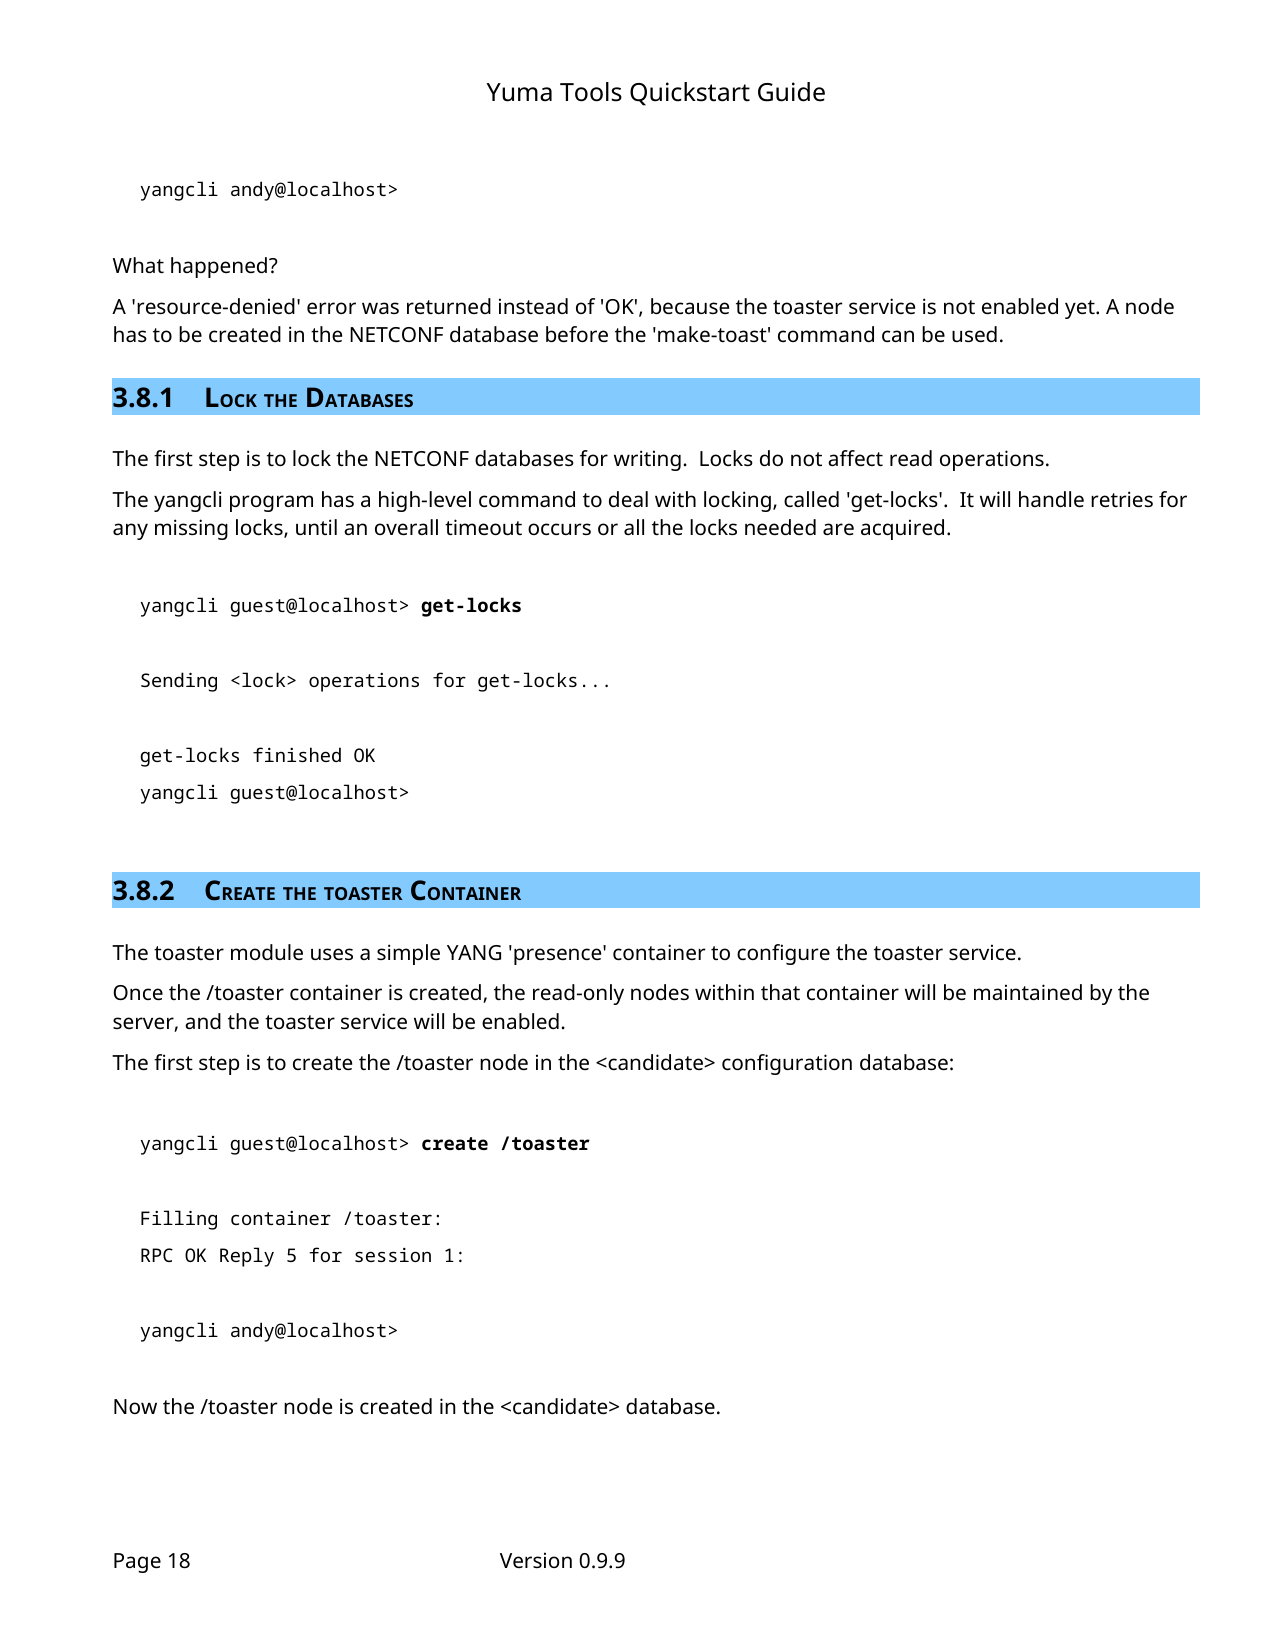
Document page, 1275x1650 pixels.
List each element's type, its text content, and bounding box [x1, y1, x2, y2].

text yangcli andy@localhost> [139, 176, 1200, 202]
text yangcli guest@localhost> create /toaster [139, 1130, 1200, 1155]
text The first step is to create the /toaster node in the <candidate> configuration database: [112, 1048, 1200, 1076]
text The yangcli program has a high-level command to deal with locking, called 'get-locks'. It will handle retries for any missing locks, until an overall timeout occurs or all the locks needed are acquired. [112, 485, 1200, 542]
text Once the /toaster container is created, the read-only nodes within that container will be maintained by the server, and the toaster service will be enabled. [112, 978, 1200, 1035]
text Sending <lock> operations for get-locks... [139, 667, 1200, 692]
text yangcli andy@localhost> [139, 1317, 1200, 1343]
text The toaster module uses a simple YANG 'presence' container to configure the toaster service. [112, 938, 1200, 966]
text yangcli guest@localhost> [139, 779, 1200, 805]
text The first step is to lock the NETCONF databases for writing. Locks do not affect read operations. [112, 444, 1200, 472]
text What happened? [112, 251, 1200, 279]
text Now the /toaster node is created in the <candidate> database. [112, 1392, 1200, 1421]
text A 'resource-denied' error was returned instead of 'OK', because the toaster service is not enabled yet. A node has to be created in the NETCONF database before the 'make-toast' command can be used. [112, 292, 1200, 349]
text Filling container /toaster: [139, 1205, 1200, 1230]
text RPC OK Reply 5 for session 1: [139, 1242, 1200, 1268]
text yangcli guest@localhost> get-locks [139, 592, 1200, 617]
text get-locks finished OK [139, 742, 1200, 767]
subtitle Create the toaster Container [112, 872, 1200, 908]
subtitle Lock the Databases [112, 378, 1200, 415]
